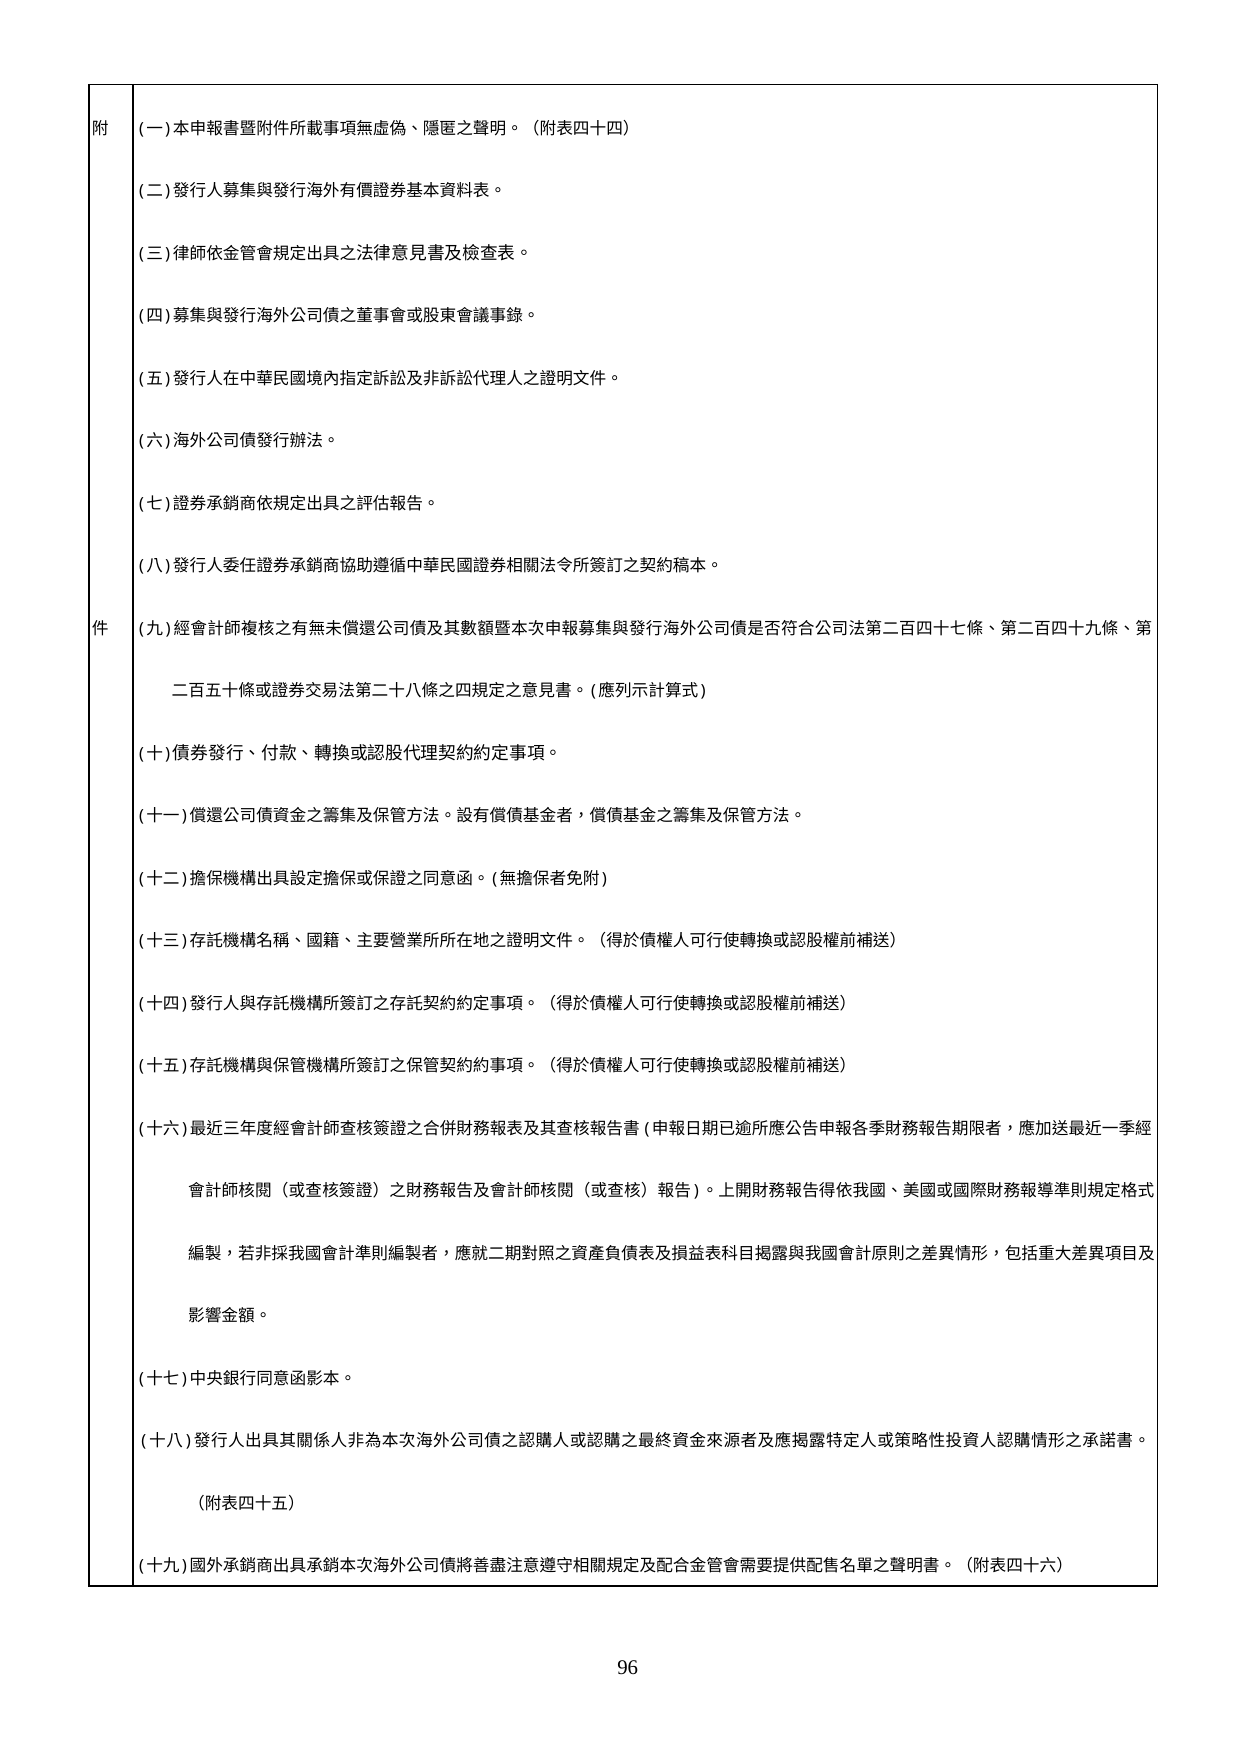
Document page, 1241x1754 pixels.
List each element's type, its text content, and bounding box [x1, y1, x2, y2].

table_cell 附 件 [90, 85, 132, 1585]
table_cell (一)本申報書暨附件所載事項無虛偽、隱匿之聲明。（附表四十四） (二)發行人募集與發行海外有價證券基本資料表。 (三)律師依金管會規定出具之法律意見書及檢查表。 (四)募集與發行海外公司債之董事會或股東會議事錄。 (五)發行人在中華民國境內指定訴訟及非訴訟代理人之證明文件。 (六)海外公司債發行辦法。 (七)證券承銷商依規定出具之評估報告。 (八)發行人委任證券承銷商協助遵循中華民國證券相關法令所簽訂之契約稿本。 (九)經會計師複核之有無未償還公司債及其數額暨本次申報募集與發行海外公司債是否符合公司法第二百四十七條、第二百四十九條、第二百五十條或證券交易法第二十八條之四規定之意見書。(應列示計算式) (十)債券發行、付款、轉換或認股代理契約約定事項。 (十一)償還公司債資金之籌集及保管方法。設有償債基金者，償債基金之籌集及保管方法。 (十二)擔保機構出具設定擔保或保證之同意函。(無擔保者免附) (十三)存託機構名稱、國籍、主要營業所所在地之證明文件。（得於債權人可行使轉換或認股權前補送） (十四)發行人與存託機構所簽訂之存託契約約定事項。（得於債權人可行使轉換或認股權前補送） (十五)存託機構與保管機構所簽訂之保管契約約事項。（得於債權人可行使轉換或認股權前補送） (十六)最近三年度經會計師查核簽證之合併財務報表及其查核報告書(申報日期已逾所應公告申報各季財務報告期限者，應加送最近一季經會計師核閱（或查核簽證）之財務報告及會計師核閱（或查核）報告)。上開財務報告得依我國、美國或國際財務報導準則規定格式編製，若非採我國會計準則編製者，應就二期對照之資產負債表及損益表科目揭露與我國會計原則之差異情形，包括重大差異項目及影響金額。 (十七)中央銀行同意函影本。 (十八)發行人出具其關係人非為本次海外公司債之認購人或認購之最終資金來源者及應揭露特定人或策略性投資人認購情形之承諾書。（附表四十五） (十九)國外承銷商出具承銷本次海外公司債將善盡注意遵守相關規定及配合金管會需要提供配售名單之聲明書。（附表四十六） [134, 85, 1157, 1585]
